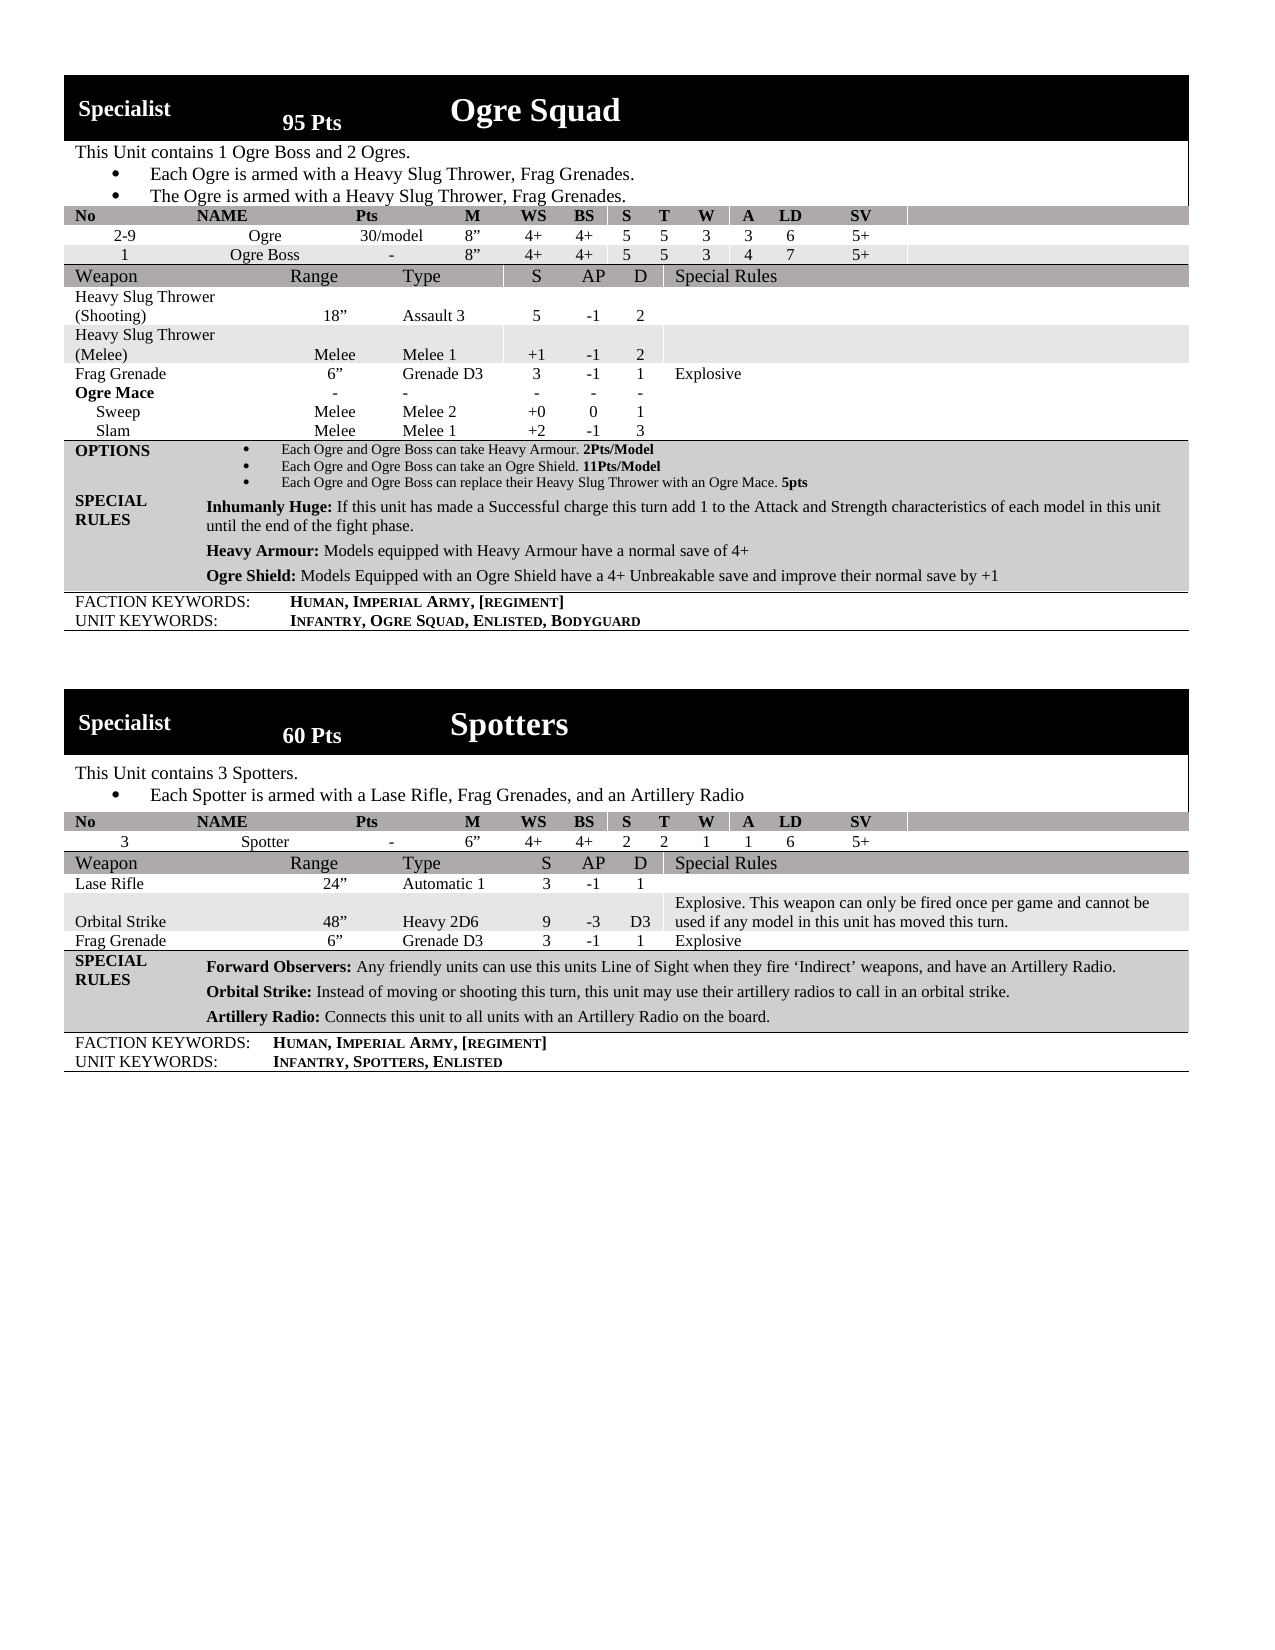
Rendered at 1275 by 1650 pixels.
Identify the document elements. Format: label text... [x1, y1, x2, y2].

table_cell Human, Imperial Army, [regiment] [279, 591, 1189, 611]
table_cell OPTIONS [64, 441, 195, 491]
table_cell Melee [279, 402, 391, 421]
table_cell 5 [645, 225, 683, 244]
table_cell S [523, 852, 570, 874]
table_cell 7 [767, 245, 814, 264]
table_cell 9 [523, 893, 570, 931]
table_cell 2 [608, 831, 645, 851]
table_cell 8” [439, 225, 506, 244]
table_cell Each Ogre and Ogre Boss can take Heavy Armour. 2Pts/Model Each Ogre and Ogre Boss can take an Ogre Shield. 11Pts/Model Each Ogre and Ogre Boss can replace their Heavy Slug Thrower with an Ogre Mace. 5pts [195, 440, 1189, 491]
table_cell [664, 402, 1189, 421]
table_cell Heavy Slug Thrower (Shooting) [64, 287, 279, 325]
table_cell 6 [767, 831, 814, 851]
table_cell - [344, 245, 439, 264]
table_cell WS [506, 812, 561, 831]
table_header Spotters [439, 690, 1189, 755]
table_cell Forward Observers: Any friendly units can use this units Line of Sight when they fire ‘Indirect’ weapons, and have an Artillery Radio. Orbital Strike: Instead of moving or shooting this turn, this unit may use their artillery radios to call in an orbital strike. Artillery Radio: Connects this unit to all units with an Artillery Radio on the board. [195, 950, 1189, 1032]
table_cell Spotter [185, 831, 344, 851]
table_cell - [391, 383, 503, 402]
table_cell Melee 2 [391, 402, 503, 421]
table_cell 3 [64, 831, 185, 851]
table_cell D3 [617, 893, 663, 931]
table_cell [664, 383, 1189, 402]
table_cell Name [185, 812, 344, 831]
table_cell 1 [683, 831, 729, 851]
table_cell Inhumanly Huge: If this unit has made a Successful charge this turn add 1 to the Attack and Strength characteristics of each model in this unit until the end of the fight phase. Heavy Armour: Models equipped with Heavy Armour have a normal save of 4+ Ogre Shield: Models Equipped with an Ogre Shield have a 4+ Unbreakable save and improve their normal save by +1 [195, 491, 1189, 591]
table_cell FACTION KEYWORDS: [64, 1033, 262, 1052]
table_header Specialist [64, 76, 185, 141]
table_cell S [608, 206, 645, 225]
table_cell 2 [645, 831, 683, 851]
table_cell AP [570, 852, 617, 874]
table_cell 5 [645, 245, 683, 264]
table_cell [908, 245, 1189, 264]
table_cell 3 [617, 421, 663, 440]
table_cell 4+ [561, 831, 607, 851]
table_cell Ld [767, 206, 814, 225]
table_cell Special Rules [64, 951, 195, 1032]
table_cell Range [279, 265, 391, 287]
table_header 60 Pts [185, 690, 438, 755]
table_header Ogre Squad [439, 76, 1189, 141]
table_cell T [645, 812, 683, 831]
table_cell Ogre Mace [64, 383, 279, 402]
table_cell Ld [767, 812, 814, 831]
table_cell 4 [730, 245, 767, 264]
table_cell 0 [570, 402, 617, 421]
table_cell 48” [279, 893, 391, 931]
table_cell 5 [608, 225, 645, 244]
table_cell WS [506, 206, 561, 225]
table_cell -1 [570, 287, 617, 325]
table_cell -1 [570, 325, 617, 363]
table_cell Explosive. This weapon can only be fired once per game and cannot be used if any model in this unit has moved this turn. [664, 893, 1189, 931]
table_cell Infantry, Ogre Squad, Enlisted, Bodyguard [279, 611, 1189, 630]
table_cell 6 [767, 225, 814, 244]
table_cell - [504, 383, 570, 402]
table_cell Infantry, Spotters, Enlisted [262, 1052, 1189, 1071]
table_cell 6” [279, 364, 391, 383]
table_cell M [439, 812, 506, 831]
table_cell 3 [523, 931, 570, 950]
table_cell FACTION KEYWORDS: [64, 593, 279, 611]
table_cell Unit KEYWORDs: [64, 1052, 262, 1071]
table_cell Range [279, 852, 391, 874]
table_cell A [730, 206, 767, 225]
table_cell 18” [279, 287, 391, 325]
table_cell Special Rules [664, 264, 1189, 287]
table_cell Grenade D3 [391, 364, 503, 383]
table_cell D [617, 265, 663, 287]
table_cell -3 [570, 893, 617, 931]
table_cell [664, 421, 1189, 440]
table_cell +2 [504, 421, 570, 440]
table_cell Weapon [64, 852, 279, 874]
table_cell 6” [279, 931, 391, 950]
table_cell 1 [617, 364, 663, 383]
table_cell Sv [814, 206, 907, 225]
table_cell 3 [683, 245, 729, 264]
table_cell Heavy 2D6 [391, 893, 523, 931]
table_header Specialist [64, 690, 185, 755]
table_cell 2 [617, 325, 663, 363]
table_cell Grenade D3 [391, 931, 523, 950]
table_cell Type [391, 265, 503, 287]
table_cell Melee 1 [391, 421, 503, 440]
table_cell W [683, 812, 729, 831]
table_cell AP [570, 265, 617, 287]
table_cell Melee [279, 421, 391, 440]
table_cell Frag Grenade [64, 364, 279, 383]
table_cell -1 [570, 421, 617, 440]
table_cell 1 [617, 931, 663, 950]
table_cell [908, 225, 1189, 244]
table_cell -1 [570, 931, 617, 950]
table_cell 30/model [344, 225, 439, 244]
table_cell S [504, 265, 570, 287]
table_cell Heavy Slug Thrower (Melee) [64, 325, 279, 363]
table_cell Special Rules [64, 491, 195, 591]
table_cell This Unit contains 3 Spotters. Each Spotter is armed with a Lase Rifle, Frag Grenades, and an Artillery Radio [64, 755, 1188, 812]
table_cell 1 [64, 245, 185, 264]
table_cell - [570, 383, 617, 402]
table_cell A [730, 812, 767, 831]
table_cell 4+ [561, 245, 607, 264]
table_cell [664, 287, 1189, 325]
table_cell 4+ [506, 225, 561, 244]
table_cell Melee [279, 325, 391, 363]
table_cell - [279, 383, 391, 402]
table_cell -1 [570, 874, 617, 893]
table_cell Assault 3 [391, 287, 503, 325]
table_cell Special Rules [664, 851, 1189, 874]
table_cell 2 [617, 287, 663, 325]
table_cell 5 [504, 287, 570, 325]
table_cell 8” [439, 245, 506, 264]
table_cell - [344, 831, 439, 851]
table_cell Unit KEYWORDs: [64, 611, 279, 630]
table_cell +0 [504, 402, 570, 421]
table_cell Orbital Strike [64, 893, 279, 931]
table_cell 4+ [506, 831, 561, 851]
table_cell 3 [683, 225, 729, 244]
table_cell - [617, 383, 663, 402]
table_cell 5 [608, 245, 645, 264]
table_cell Sweep [64, 402, 279, 421]
table_cell [908, 812, 1189, 831]
table_cell Melee 1 [391, 325, 503, 363]
table_cell 3 [504, 364, 570, 383]
table_cell Explosive [664, 931, 1189, 950]
table_cell No [64, 206, 185, 225]
table_cell Pts [344, 206, 439, 225]
table_cell T [645, 206, 683, 225]
table_cell Lase Rifle [64, 874, 279, 893]
table_cell Type [391, 852, 523, 874]
table_cell 3 [523, 874, 570, 893]
table_cell Sv [814, 812, 907, 831]
table_cell W [683, 206, 729, 225]
table_cell No [64, 812, 185, 831]
table_cell 4+ [561, 225, 607, 244]
table_cell Automatic 1 [391, 874, 523, 893]
table_cell Frag Grenade [64, 931, 279, 950]
table_cell 1 [617, 402, 663, 421]
table_cell 1 [617, 874, 663, 893]
table_cell Slam [64, 421, 279, 440]
table_cell 5+ [814, 245, 907, 264]
table_cell 1 [730, 831, 767, 851]
table_cell [664, 874, 1189, 893]
table_cell Human, Imperial Army, [regiment] [262, 1032, 1189, 1052]
table_cell 2-9 [64, 225, 185, 244]
table_cell +1 [504, 325, 570, 363]
table_cell Pts [344, 812, 439, 831]
table_cell Name [185, 206, 344, 225]
table_cell [908, 206, 1189, 225]
table_cell 6” [439, 831, 506, 851]
table_cell BS [561, 206, 607, 225]
table_cell 5+ [814, 225, 907, 244]
table_cell S [608, 812, 645, 831]
table_cell 24” [279, 874, 391, 893]
table_header 95 Pts [185, 76, 438, 141]
table_cell D [617, 852, 663, 874]
table_cell Ogre Boss [185, 245, 344, 264]
table_cell This Unit contains 1 Ogre Boss and 2 Ogres. Each Ogre is armed with a Heavy Slug Thrower, Frag Grenades. The Ogre is armed with a Heavy Slug Thrower, Frag Grenades. [64, 141, 1188, 206]
table_cell M [439, 206, 506, 225]
table_cell Explosive [664, 364, 1189, 383]
table_cell 5+ [814, 831, 907, 851]
table_cell 3 [730, 225, 767, 244]
table_cell Weapon [64, 265, 279, 287]
table_cell [908, 831, 1189, 851]
table_cell -1 [570, 364, 617, 383]
table_cell BS [561, 812, 607, 831]
table_cell [664, 325, 1189, 363]
table_cell 4+ [506, 245, 561, 264]
table_cell Ogre [185, 225, 344, 244]
